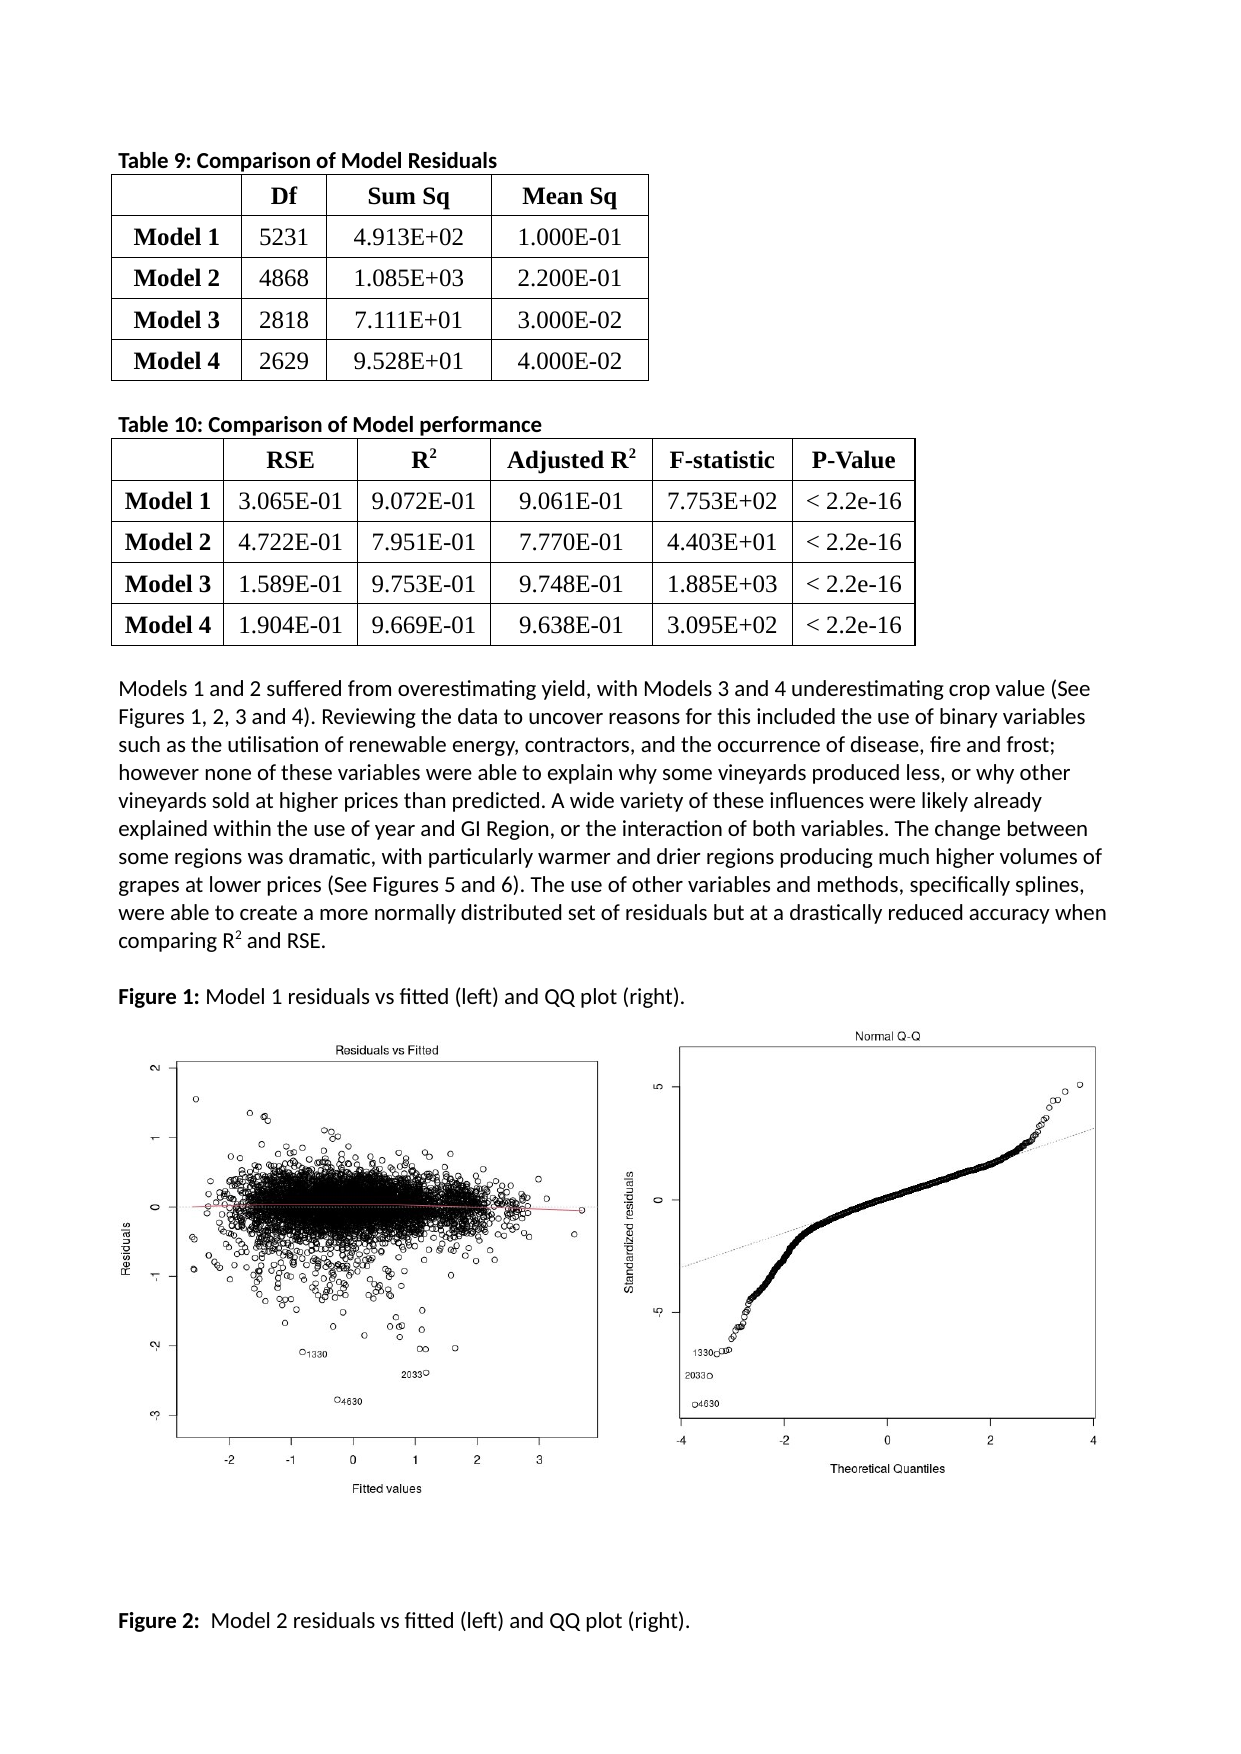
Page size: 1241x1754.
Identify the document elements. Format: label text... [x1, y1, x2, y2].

table_cell Model 1 [112, 481, 223, 521]
table_header Mean Sq [492, 175, 648, 215]
text Figure 2: Model 2 residuals vs fitted (left) and QQ plot (right). [118, 1606, 1122, 1634]
table_cell 9.638E-01 [491, 604, 652, 644]
table_header [112, 439, 223, 479]
table_cell 1.904E-01 [224, 604, 357, 644]
text Table 9: Comparison of Model Residuals [118, 146, 1122, 174]
table_cell 9.072E-01 [358, 481, 490, 521]
table_cell 4868 [242, 258, 326, 298]
table_cell 1.589E-01 [224, 563, 357, 603]
table_cell 1.000E-01 [492, 216, 648, 257]
table_cell 1.085E+03 [327, 258, 491, 298]
table_cell 4.913E+02 [327, 216, 491, 257]
table_cell 9.748E-01 [491, 563, 652, 603]
table_cell 7.111E+01 [327, 299, 491, 339]
table_cell 2.200E-01 [492, 258, 648, 298]
table_cell 3.095E+02 [653, 604, 792, 644]
table_header P-Value [793, 439, 914, 479]
table_header [620, 1475, 1122, 1522]
table_cell 1.885E+03 [653, 563, 792, 603]
table_cell 5231 [242, 216, 326, 257]
table_cell 9.669E-01 [358, 604, 490, 644]
table_cell Model 3 [112, 563, 223, 603]
table_cell Model 4 [112, 340, 241, 380]
table_cell Model 2 [112, 522, 223, 562]
table_cell 7.770E-01 [491, 522, 652, 562]
table_cell 9.528E+01 [327, 340, 491, 380]
text Table 10: Comparison of Model performance [118, 410, 1122, 438]
table_cell < 2.2e-16 [793, 604, 914, 644]
table_cell Model 3 [112, 299, 241, 339]
table_header F-statistic [653, 439, 792, 479]
table_header Df [242, 175, 326, 215]
table_header R2 [358, 439, 490, 479]
table_cell Model 1 [112, 216, 241, 257]
table_cell 7.753E+02 [653, 481, 792, 521]
table_cell Model 2 [112, 258, 241, 298]
table_cell 4.000E-02 [492, 340, 648, 380]
table_cell 2629 [242, 340, 326, 380]
table_header Sum Sq [327, 175, 491, 215]
table_cell Model 4 [112, 604, 223, 644]
table_cell < 2.2e-16 [793, 563, 914, 603]
picture [118, 1010, 1123, 1495]
text Figure 1: Model 1 residuals vs fitted (left) and QQ plot (right). [118, 982, 1122, 1010]
table_cell < 2.2e-16 [793, 481, 914, 521]
list Models 1 and 2 suffered from overestimating yield, with Models 3 and 4 underestimating crop value (See Figures 1, 2, 3 and 4). Reviewing the data to uncover reasons for this included the use of binary variables such as the utilisation of renewable energy, contractors, and the occurrence of disease, fire and frost; however none of these variables were able to explain why some vineyards produced less, or why other vineyards sold at higher prices than predicted. A wide variety of these influences were likely already explained within the use of year and GI Region, or the interaction of both variables. The change between some regions was dramatic, with particularly warmer and drier regions producing much higher volumes of grapes at lower prices (See Figures 5 and 6). The use of other variables and methods, specifically splines, were able to create a more normally distributed set of residuals but at a drastically reduced accuracy when comparing R2 and RSE. [118, 674, 1122, 954]
table_cell 2818 [242, 299, 326, 339]
table_header [118, 1495, 620, 1522]
table_cell 7.951E-01 [358, 522, 490, 562]
table_cell 4.403E+01 [653, 522, 792, 562]
table_header [112, 175, 241, 215]
table_cell < 2.2e-16 [793, 522, 914, 562]
table_cell 3.065E-01 [224, 481, 357, 521]
table_cell 3.000E-02 [492, 299, 648, 339]
table_cell 9.753E-01 [358, 563, 490, 603]
table_cell 9.061E-01 [491, 481, 652, 521]
table_header Adjusted R2 [491, 439, 652, 479]
table_cell 4.722E-01 [224, 522, 357, 562]
table_header RSE [224, 439, 357, 479]
